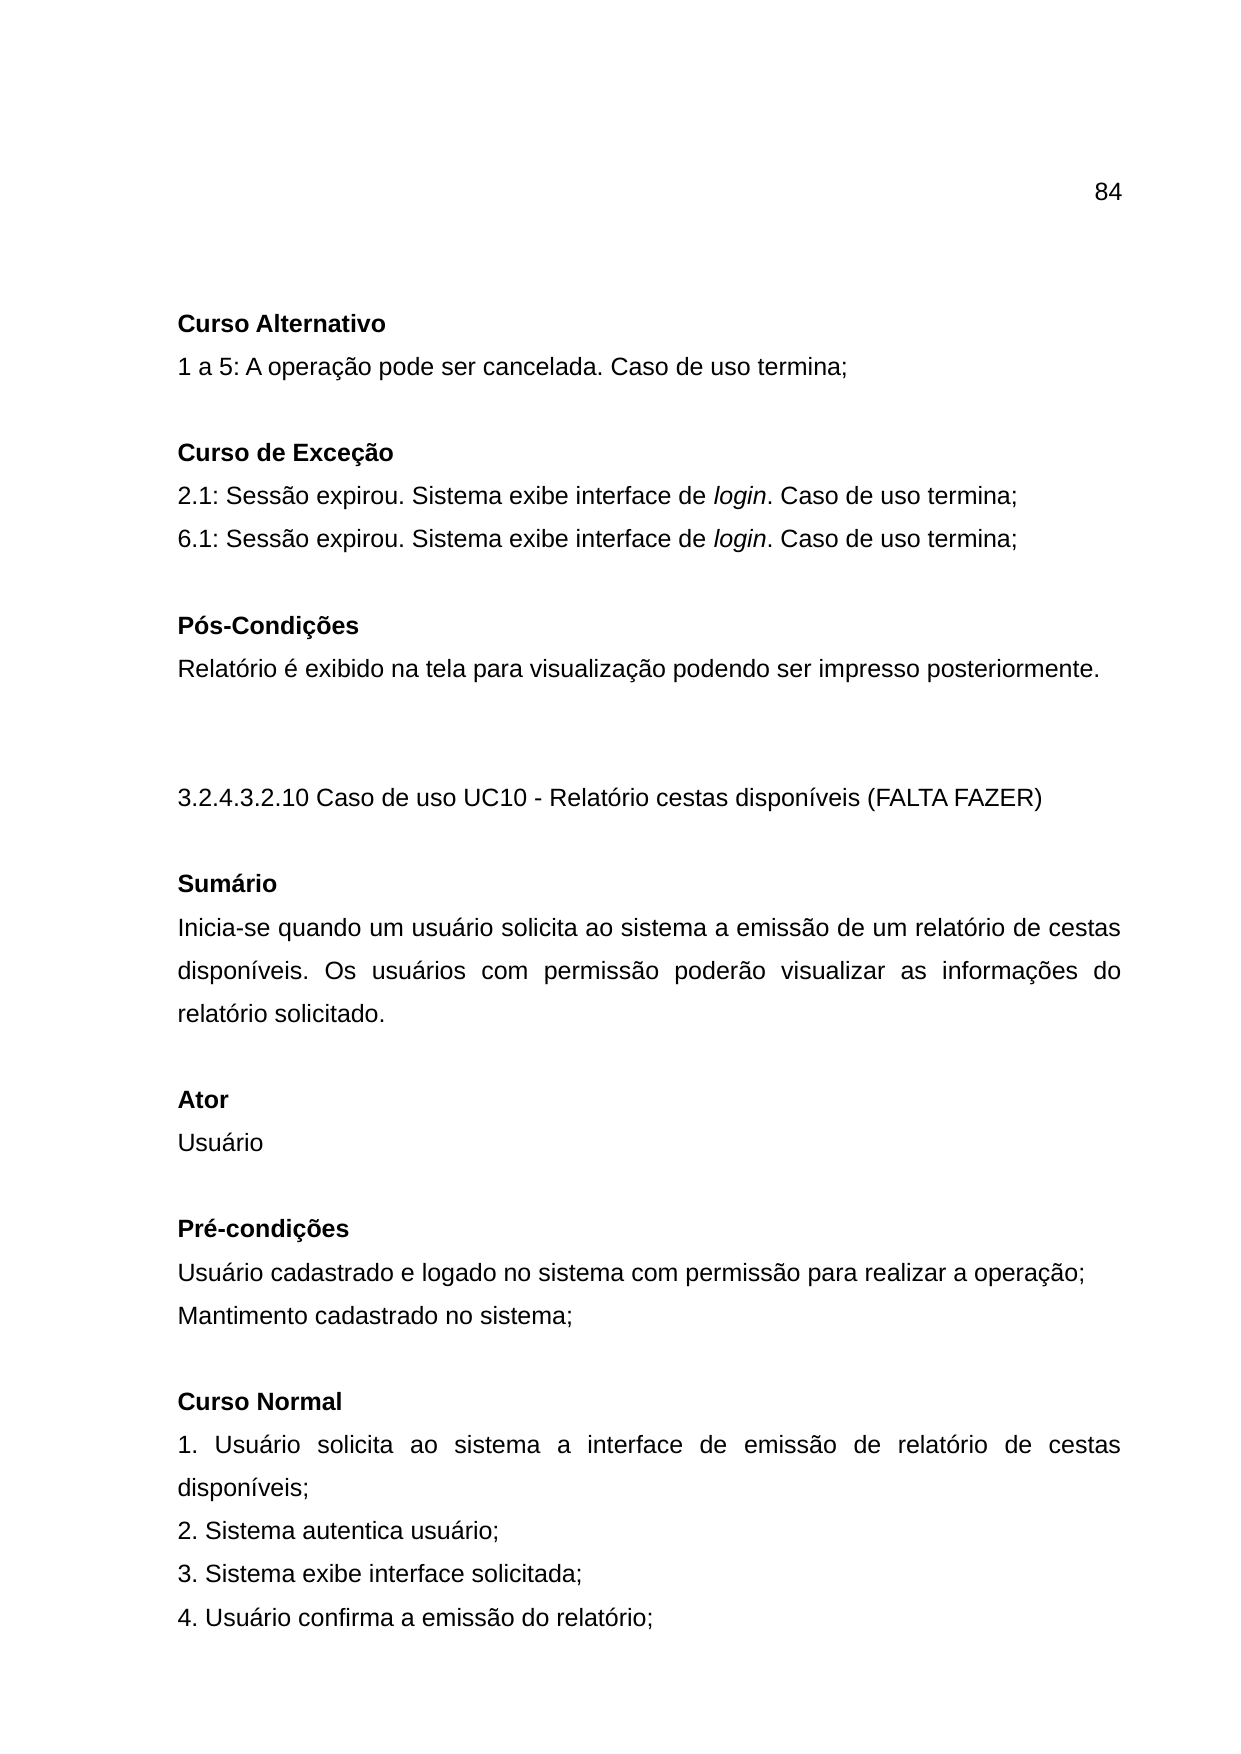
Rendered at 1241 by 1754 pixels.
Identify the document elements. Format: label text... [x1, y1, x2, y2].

text 2.1: Sessão expirou. Sistema exibe interface de login. Caso de uso termina; [177, 481, 1122, 510]
text 1 a 5: A operação pode ser cancelada. Caso de uso termina; [177, 352, 1122, 381]
text Usuário cadastrado e logado no sistema com permissão para realizar a operação; [177, 1258, 1122, 1286]
text Curso Normal [177, 1387, 1122, 1416]
text 6.1: Sessão expirou. Sistema exibe interface de login. Caso de uso termina; [177, 524, 1122, 553]
text 1. Usuário solicita ao sistema a interface de emissão de relatório de cestas disponíveis; [177, 1430, 1122, 1502]
text 3. Sistema exibe interface solicitada; [177, 1559, 1122, 1588]
text 3.2.4.3.2.10 Caso de uso UC10 - Relatório cestas disponíveis (FALTA FAZER) [177, 783, 1122, 812]
text Pós-Condições [177, 611, 1122, 639]
text Ator [177, 1085, 1122, 1114]
text Usuário [177, 1128, 1122, 1157]
text Curso Alternativo [177, 309, 1122, 338]
text Mantimento cadastrado no sistema; [177, 1301, 1122, 1329]
text Relatório é exibido na tela para visualização podendo ser impresso posteriormente. [177, 654, 1122, 683]
text Pré-condições [177, 1214, 1122, 1243]
text Curso de Exceção [177, 438, 1122, 467]
text Inicia-se quando um usuário solicita ao sistema a emissão de um relatório de cestas disponíveis. Os usuários com permissão poderão visualizar as informações do relatório solicitado. [177, 913, 1122, 1028]
text 4. Usuário confirma a emissão do relatório; [177, 1603, 1122, 1631]
text 2. Sistema autentica usuário; [177, 1516, 1122, 1545]
text Sumário [177, 869, 1122, 898]
